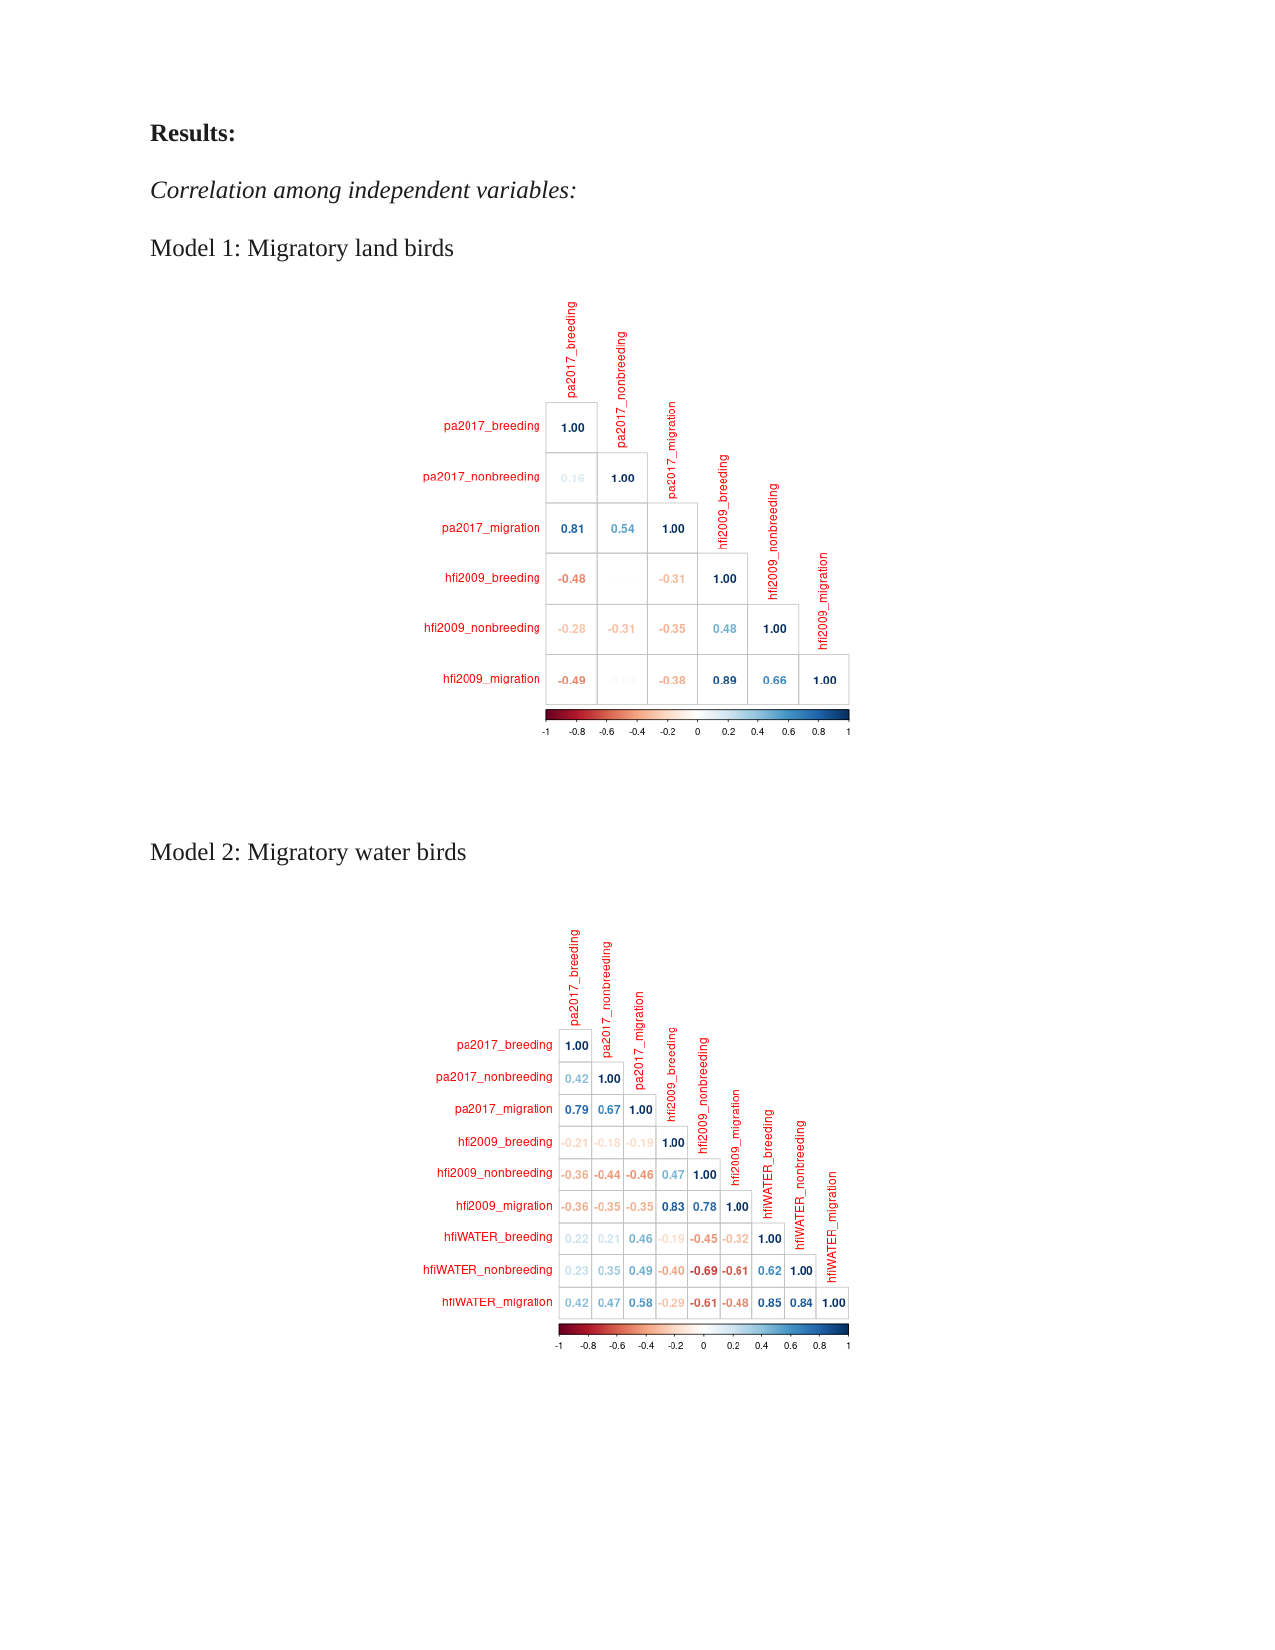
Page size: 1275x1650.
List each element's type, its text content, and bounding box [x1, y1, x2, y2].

picture [401, 893, 874, 1366]
text Model 1: Migratory land birds [150, 233, 1125, 262]
picture [401, 278, 874, 751]
text Results: [150, 118, 1125, 147]
text Correlation among independent variables: [150, 176, 1125, 204]
text Model 2: Migratory water birds [150, 837, 1125, 866]
